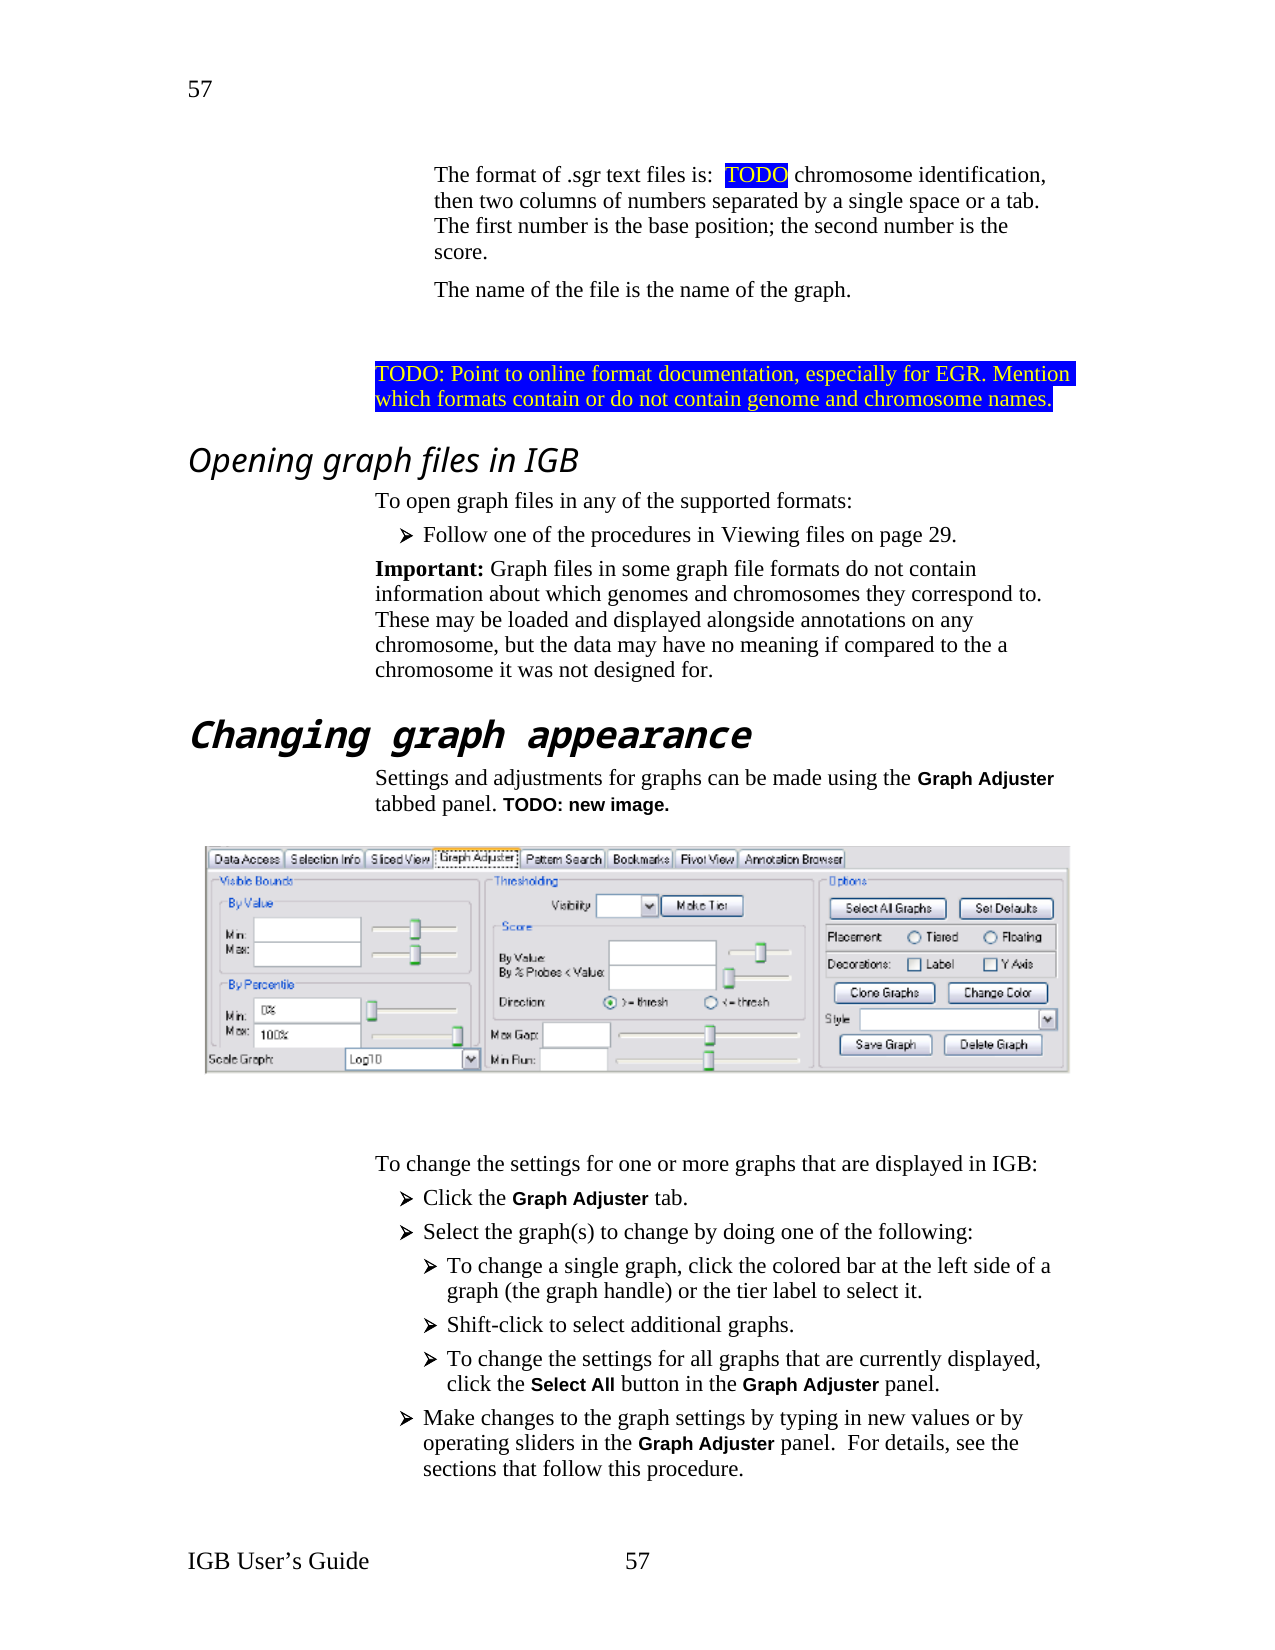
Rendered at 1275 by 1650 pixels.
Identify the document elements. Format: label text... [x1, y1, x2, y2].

table_cell [364, 150, 423, 314]
text Important: Graph files in some graph file formats do not contain information about which genomes and chromosomes they correspond to. These may be loaded and displayed alongside annotations on any chromosome, but the data may have no meaning if compared to the a chromosome it was not designed for. [375, 556, 1087, 683]
text To change the settings for one or more graphs that are displayed in IGB: [375, 1151, 1087, 1177]
list Make changes to the graph settings by typing in new values or by operating sliders in the Graph Adjuster panel. For details, see the sections that follow this procedure. [399, 1405, 1087, 1481]
list To change a single graph, click the colored bar at the left side of a graph (the graph handle) or the tier label to select it. [423, 1253, 1087, 1303]
list Click the Graph Adjuster tab. [399, 1185, 1087, 1211]
text To open graph files in any of the supported formats: [375, 488, 1087, 514]
list Select the graph(s) to change by doing one of the following: [399, 1219, 1087, 1244]
subtitle Changing graph appearance [187, 708, 1087, 759]
list To change the settings for all graphs that are currently displayed, click the Select All button in the Graph Adjuster panel. [423, 1346, 1087, 1396]
text Settings and adjustments for graphs can be made using the Graph Adjuster tabbed panel. TODO: new image. [375, 765, 1087, 816]
table_cell The format of .sgr text files is: TODO chromosome identification, then two columns of numbers separated by a single space or a tab. The first number is the base position; the second number is the score. The name of the file is the name of the graph. [423, 150, 1069, 314]
picture [204, 846, 1071, 1075]
list Follow one of the procedures in Viewing files on page 29. [399, 522, 1087, 547]
subtitle Opening graph files in IGB [187, 437, 1087, 482]
list Shift-click to select additional graphs. [423, 1312, 1087, 1337]
